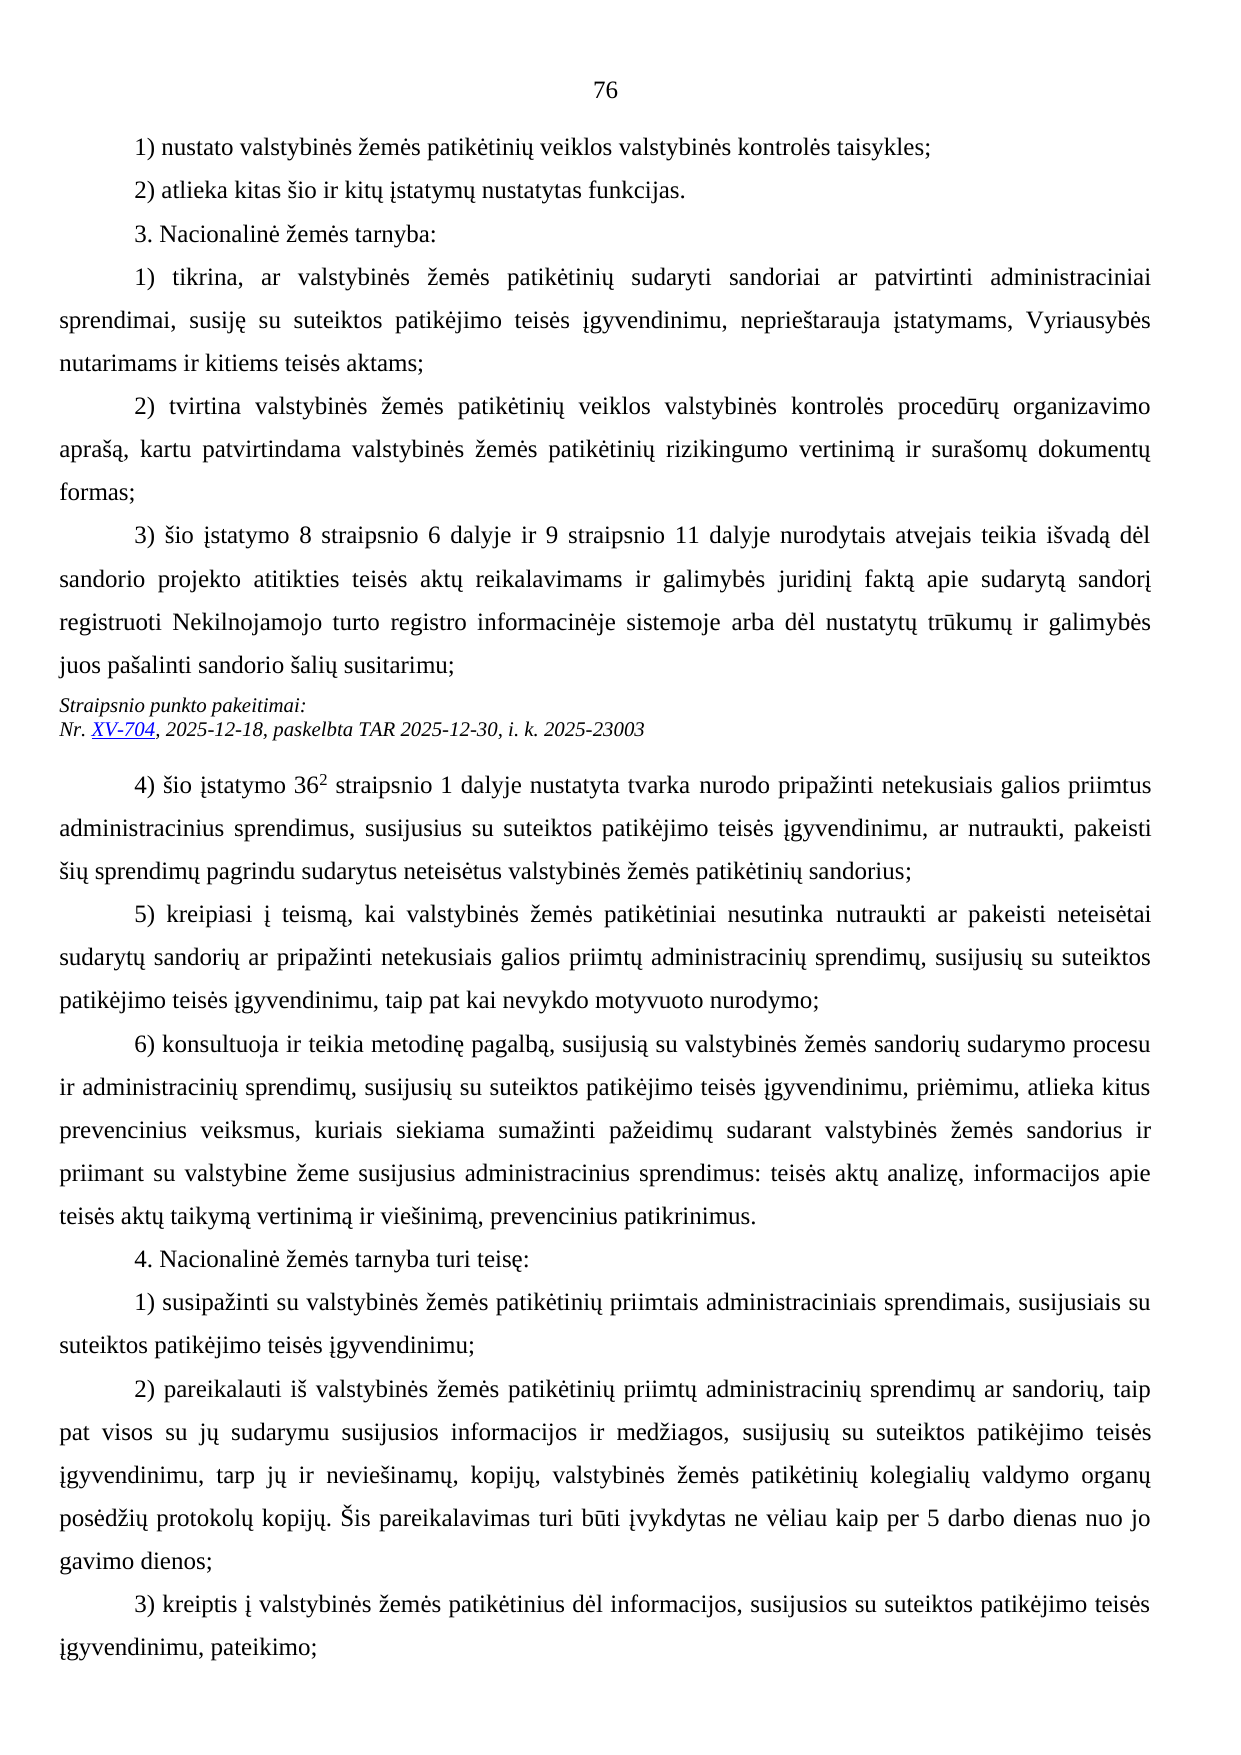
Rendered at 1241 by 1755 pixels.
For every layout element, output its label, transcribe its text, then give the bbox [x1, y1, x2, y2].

text 1) tikrina, ar valstybinės žemės patikėtinių sudaryti sandoriai ar patvirtinti administraciniai sprendimai, susiję su suteiktos patikėjimo teisės įgyvendinimu, neprieštarauja įstatymams, Vyriausybės nutarimams ir kitiems teisės aktams; [59, 262, 1152, 377]
text 5) kreipiasi į teismą, kai valstybinės žemės patikėtiniai nesutinka nutraukti ar pakeisti neteisėtai sudarytų sandorių ar pripažinti netekusiais galios priimtų administracinių sprendimų, susijusių su suteiktos patikėjimo teisės įgyvendinimu, taip pat kai nevykdo motyvuoto nurodymo; [59, 899, 1152, 1014]
text Straipsnio punkto pakeitimai: [59, 693, 1152, 717]
text 3) šio įstatymo 8 straipsnio 6 dalyje ir 9 straipsnio 11 dalyje nurodytais atvejais teikia išvadą dėl sandorio projekto atitikties teisės aktų reikalavimams ir galimybės juridinį faktą apie sudarytą sandorį registruoti Nekilnojamojo turto registro informacinėje sistemoje arba dėl nustatytų trūkumų ir galimybės juos pašalinti sandorio šalių susitarimu; [59, 521, 1152, 679]
text 2) pareikalauti iš valstybinės žemės patikėtinių priimtų administracinių sprendimų ar sandorių, taip pat visos su jų sudarymu susijusios informacijos ir medžiagos, susijusių su suteiktos patikėjimo teisės įgyvendinimu, tarp jų ir neviešinamų, kopijų, valstybinės žemės patikėtinių kolegialių valdymo organų posėdžių protokolų kopijų. Šis pareikalavimas turi būti įvykdytas ne vėliau kaip per 5 darbo dienas nuo jo gavimo dienos; [59, 1374, 1152, 1575]
text 6) konsultuoja ir teikia metodinę pagalbą, susijusią su valstybinės žemės sandorių sudarymo procesu ir administracinių sprendimų, susijusių su suteiktos patikėjimo teisės įgyvendinimu, priėmimu, atlieka kitus prevencinius veiksmus, kuriais siekiama sumažinti pažeidimų sudarant valstybinės žemės sandorius ir priimant su valstybine žeme susijusius administracinius sprendimus: teisės aktų analizę, informacijos apie teisės aktų taikymą vertinimą ir viešinimą, prevencinius patikrinimus. [59, 1029, 1152, 1230]
text 1) susipažinti su valstybinės žemės patikėtinių priimtais administraciniais sprendimais, susijusiais su suteiktos patikėjimo teisės įgyvendinimu; [59, 1287, 1152, 1359]
text 4. Nacionalinė žemės tarnyba turi teisę: [59, 1244, 1152, 1273]
text 2) tvirtina valstybinės žemės patikėtinių veiklos valstybinės kontrolės procedūrų organizavimo aprašą, kartu patvirtindama valstybinės žemės patikėtinių rizikingumo vertinimą ir surašomų dokumentų formas; [59, 391, 1152, 506]
text 3. Nacionalinė žemės tarnyba: [59, 219, 1152, 247]
text 3) kreiptis į valstybinės žemės patikėtinius dėl informacijos, susijusios su suteiktos patikėjimo teisės įgyvendinimu, pateikimo; [59, 1589, 1152, 1661]
text Nr. XV-704, 2025-12-18, paskelbta TAR 2025-12-30, i. k. 2025-23003 [59, 717, 1152, 741]
text 1) nustato valstybinės žemės patikėtinių veiklos valstybinės kontrolės taisykles; [59, 132, 1152, 161]
text 2) atlieka kitas šio ir kitų įstatymų nustatytas funkcijas. [59, 176, 1152, 204]
text 4) šio įstatymo 362 straipsnio 1 dalyje nustatyta tvarka nurodo pripažinti netekusiais galios priimtus administracinius sprendimus, susijusius su suteiktos patikėjimo teisės įgyvendinimu, ar nutraukti, pakeisti šių sprendimų pagrindu sudarytus neteisėtus valstybinės žemės patikėtinių sandorius; [59, 770, 1152, 885]
